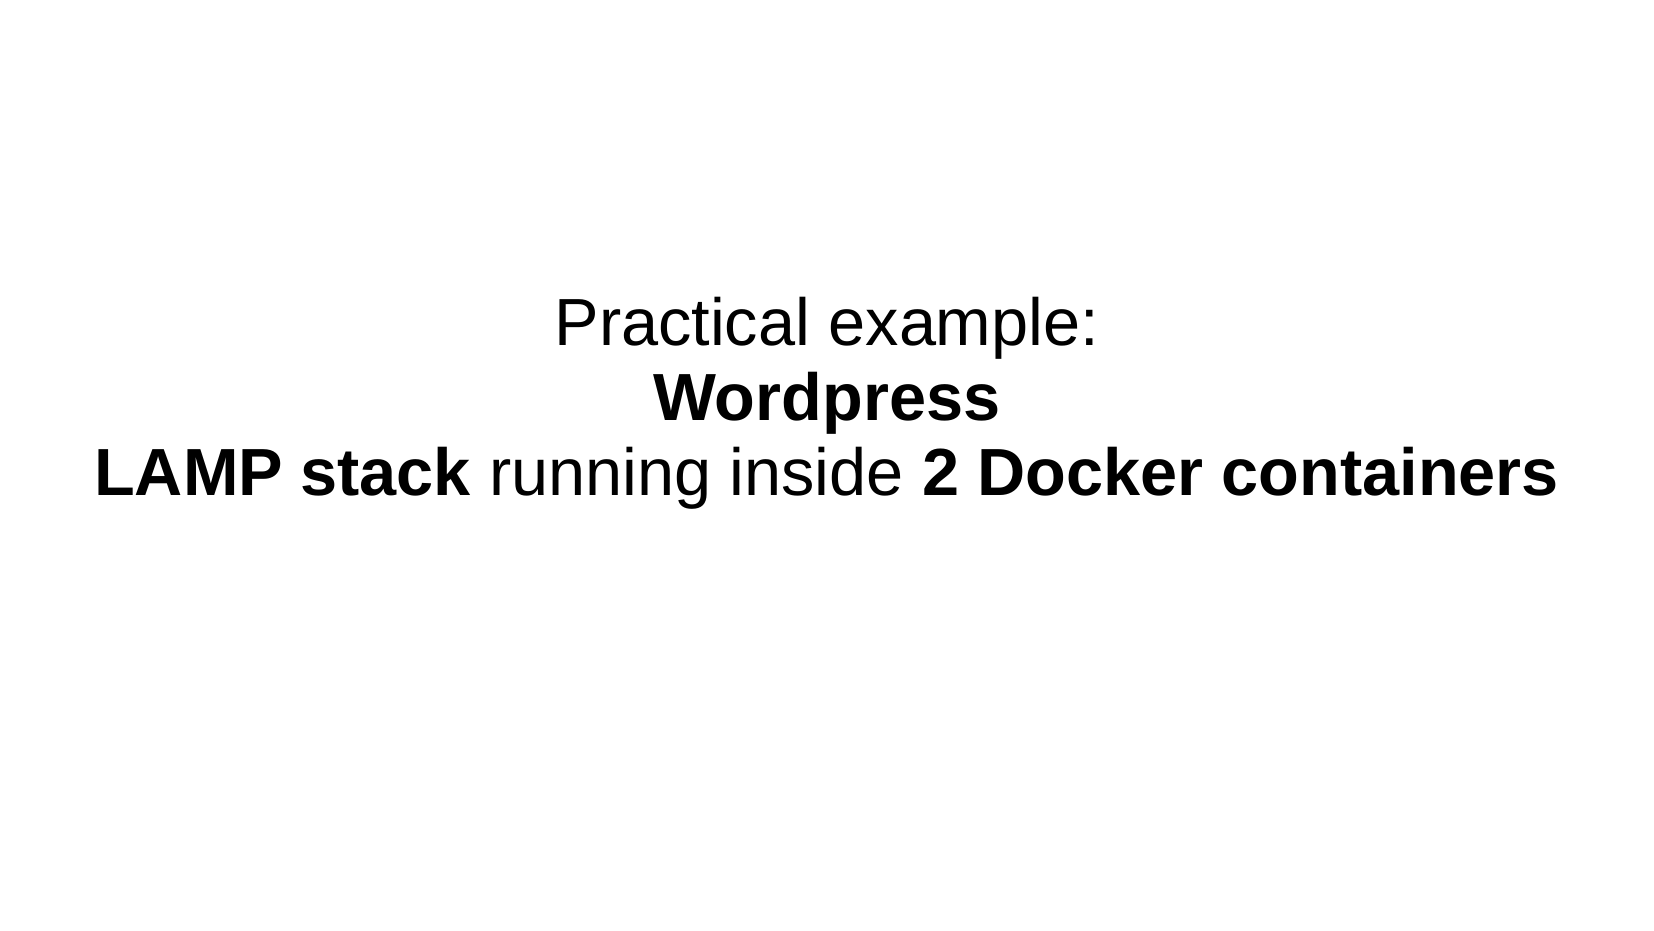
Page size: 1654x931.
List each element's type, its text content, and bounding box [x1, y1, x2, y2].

subtitle Practical example: Wordpress LAMP stack running inside 2 Docker containers [82, 37, 1571, 758]
